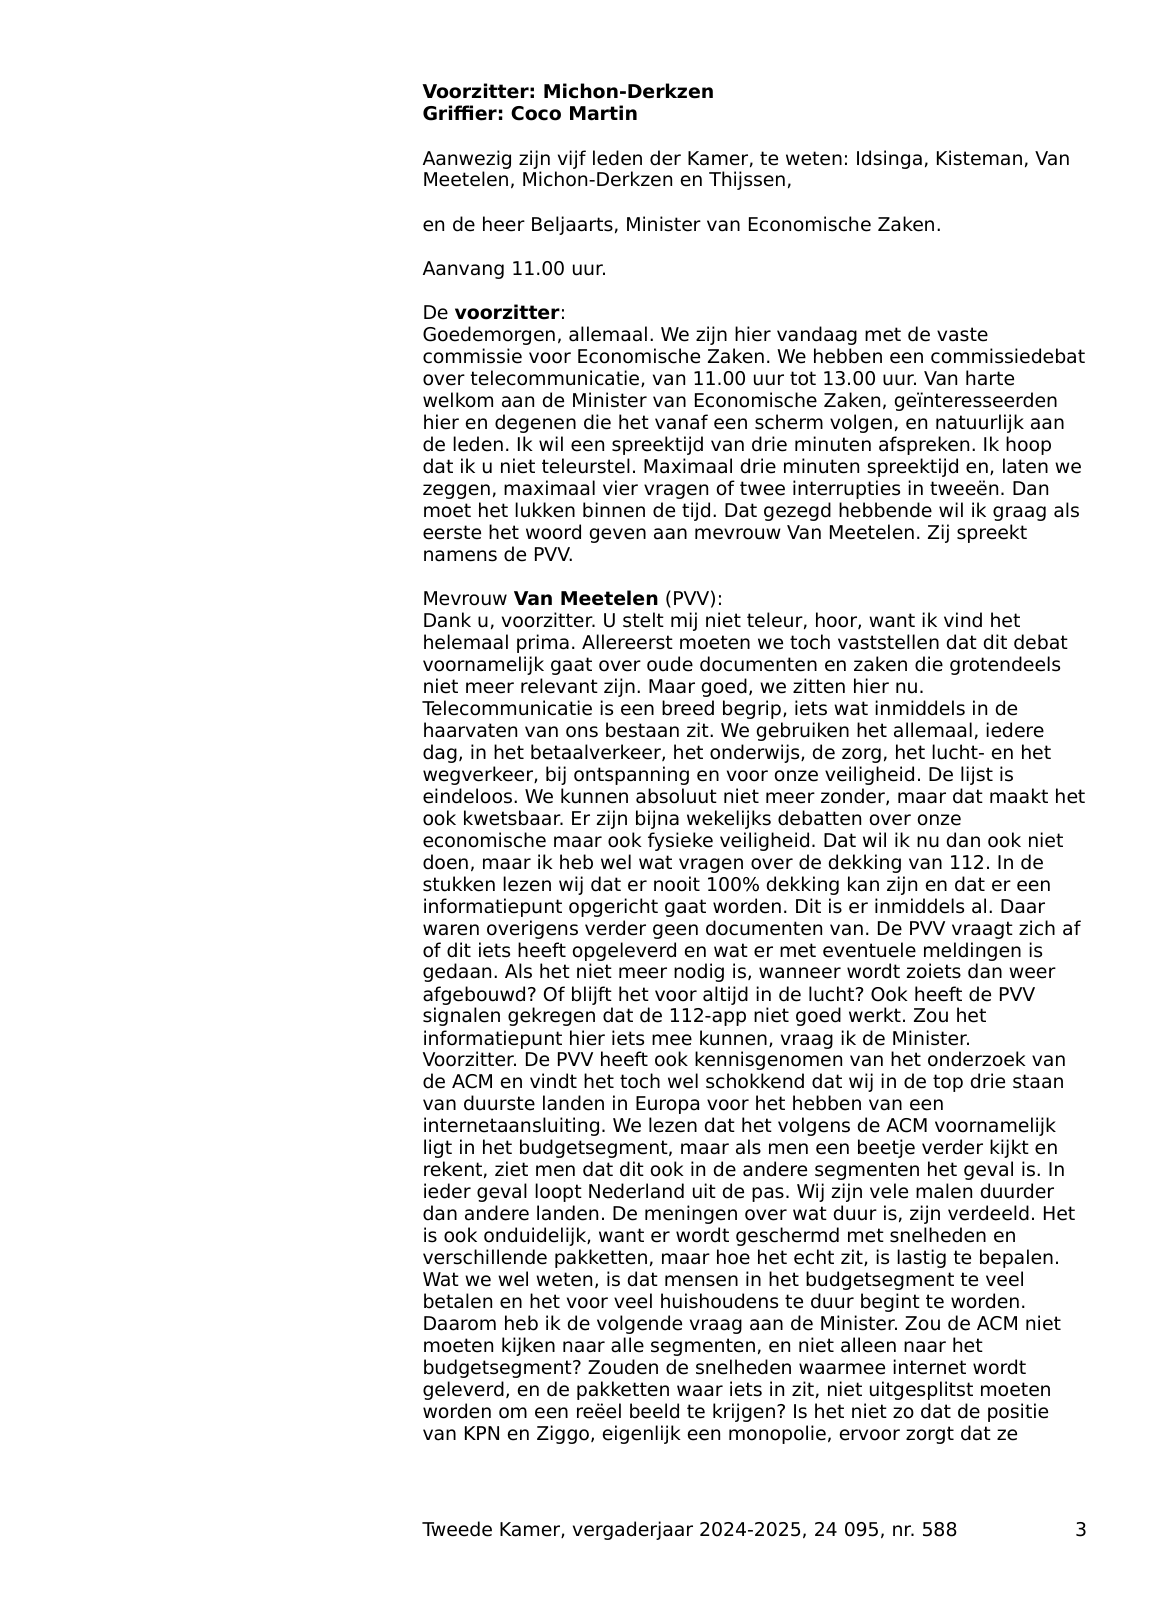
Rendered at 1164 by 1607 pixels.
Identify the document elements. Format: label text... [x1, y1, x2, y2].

text Goedemorgen, allemaal. We zijn hier vandaag met de vaste commissie voor Economische Zaken. We hebben een commissiedebat over telecommunicatie, van 11.00 uur tot 13.00 uur. Van harte welkom aan de Minister van Economische Zaken, geïnteresseerden hier en degenen die het vanaf een scherm volgen, en natuurlijk aan de leden. Ik wil een spreektijd van drie minuten afspreken. Ik hoop dat ik u niet teleurstel. Maximaal drie minuten spreektijd en, laten we zeggen, maximaal vier vragen of twee interrupties in tweeën. Dan moet het lukken binnen de tijd. Dat gezegd hebbende wil ik graag als eerste het woord geven aan mevrouw Van Meetelen. Zij spreekt namens de PVV. [422, 324, 1087, 566]
text Dank u, voorzitter. U stelt mij niet teleur, hoor, want ik vind het helemaal prima. Allereerst moeten we toch vaststellen dat dit debat voornamelijk gaat over oude documenten en zaken die grotendeels niet meer relevant zijn. Maar goed, we zitten hier nu. [422, 610, 1087, 698]
text Griffier: Coco Martin [422, 103, 1087, 125]
text Aanwezig zijn vijf leden der Kamer, te weten: Idsinga, Kisteman, Van Meetelen, Michon-Derkzen en Thijssen, [422, 147, 1087, 191]
text Voorzitter: Michon-Derkzen [422, 81, 1087, 103]
text Mevrouw Van Meetelen (PVV): [422, 588, 1087, 610]
text en de heer Beljaarts, Minister van Economische Zaken. [422, 213, 1087, 236]
text Aanvang 11.00 uur. [422, 258, 1087, 280]
text Telecommunicatie is een breed begrip, iets wat inmiddels in de haarvaten van ons bestaan zit. We gebruiken het allemaal, iedere dag, in het betaalverkeer, het onderwijs, de zorg, het lucht- en het wegverkeer, bij ontspanning en voor onze veiligheid. De lijst is eindeloos. We kunnen absoluut niet meer zonder, maar dat maakt het ook kwetsbaar. Er zijn bijna wekelijks debatten over onze economische maar ook fysieke veiligheid. Dat wil ik nu dan ook niet doen, maar ik heb wel wat vragen over de dekking van 112. In de stukken lezen wij dat er nooit 100% dekking kan zijn en dat er een informatiepunt opgericht gaat worden. Dit is er inmiddels al. Daar waren overigens verder geen documenten van. De PVV vraagt zich af of dit iets heeft opgeleverd en wat er met eventuele meldingen is gedaan. Als het niet meer nodig is, wanneer wordt zoiets dan weer afgebouwd? Of blijft het voor altijd in de lucht? Ook heeft de PVV signalen gekregen dat de 112-app niet goed werkt. Zou het informatiepunt hier iets mee kunnen, vraag ik de Minister. [422, 698, 1087, 1049]
text Voorzitter. De PVV heeft ook kennisgenomen van het onderzoek van de ACM en vindt het toch wel schokkend dat wij in de top drie staan van duurste landen in Europa voor het hebben van een internetaansluiting. We lezen dat het volgens de ACM voornamelijk ligt in het budgetsegment, maar als men een beetje verder kijkt en rekent, ziet men dat dit ook in de andere segmenten het geval is. In ieder geval loopt Nederland uit de pas. Wij zijn vele malen duurder dan andere landen. De meningen over wat duur is, zijn verdeeld. Het is ook onduidelijk, want er wordt geschermd met snelheden en verschillende pakketten, maar hoe het echt zit, is lastig te bepalen. Wat we wel weten, is dat mensen in het budgetsegment te veel betalen en het voor veel huishoudens te duur begint te worden. Daarom heb ik de volgende vraag aan de Minister. Zou de ACM niet moeten kijken naar alle segmenten, en niet alleen naar het budgetsegment? Zouden de snelheden waarmee internet wordt geleverd, en de pakketten waar iets in zit, niet uitgesplitst moeten worden om een reëel beeld te krijgen? Is het niet zo dat de positie van KPN en Ziggo, eigenlijk een monopolie, ervoor zorgt dat ze [422, 1049, 1087, 1445]
text De voorzitter: [422, 302, 1087, 324]
